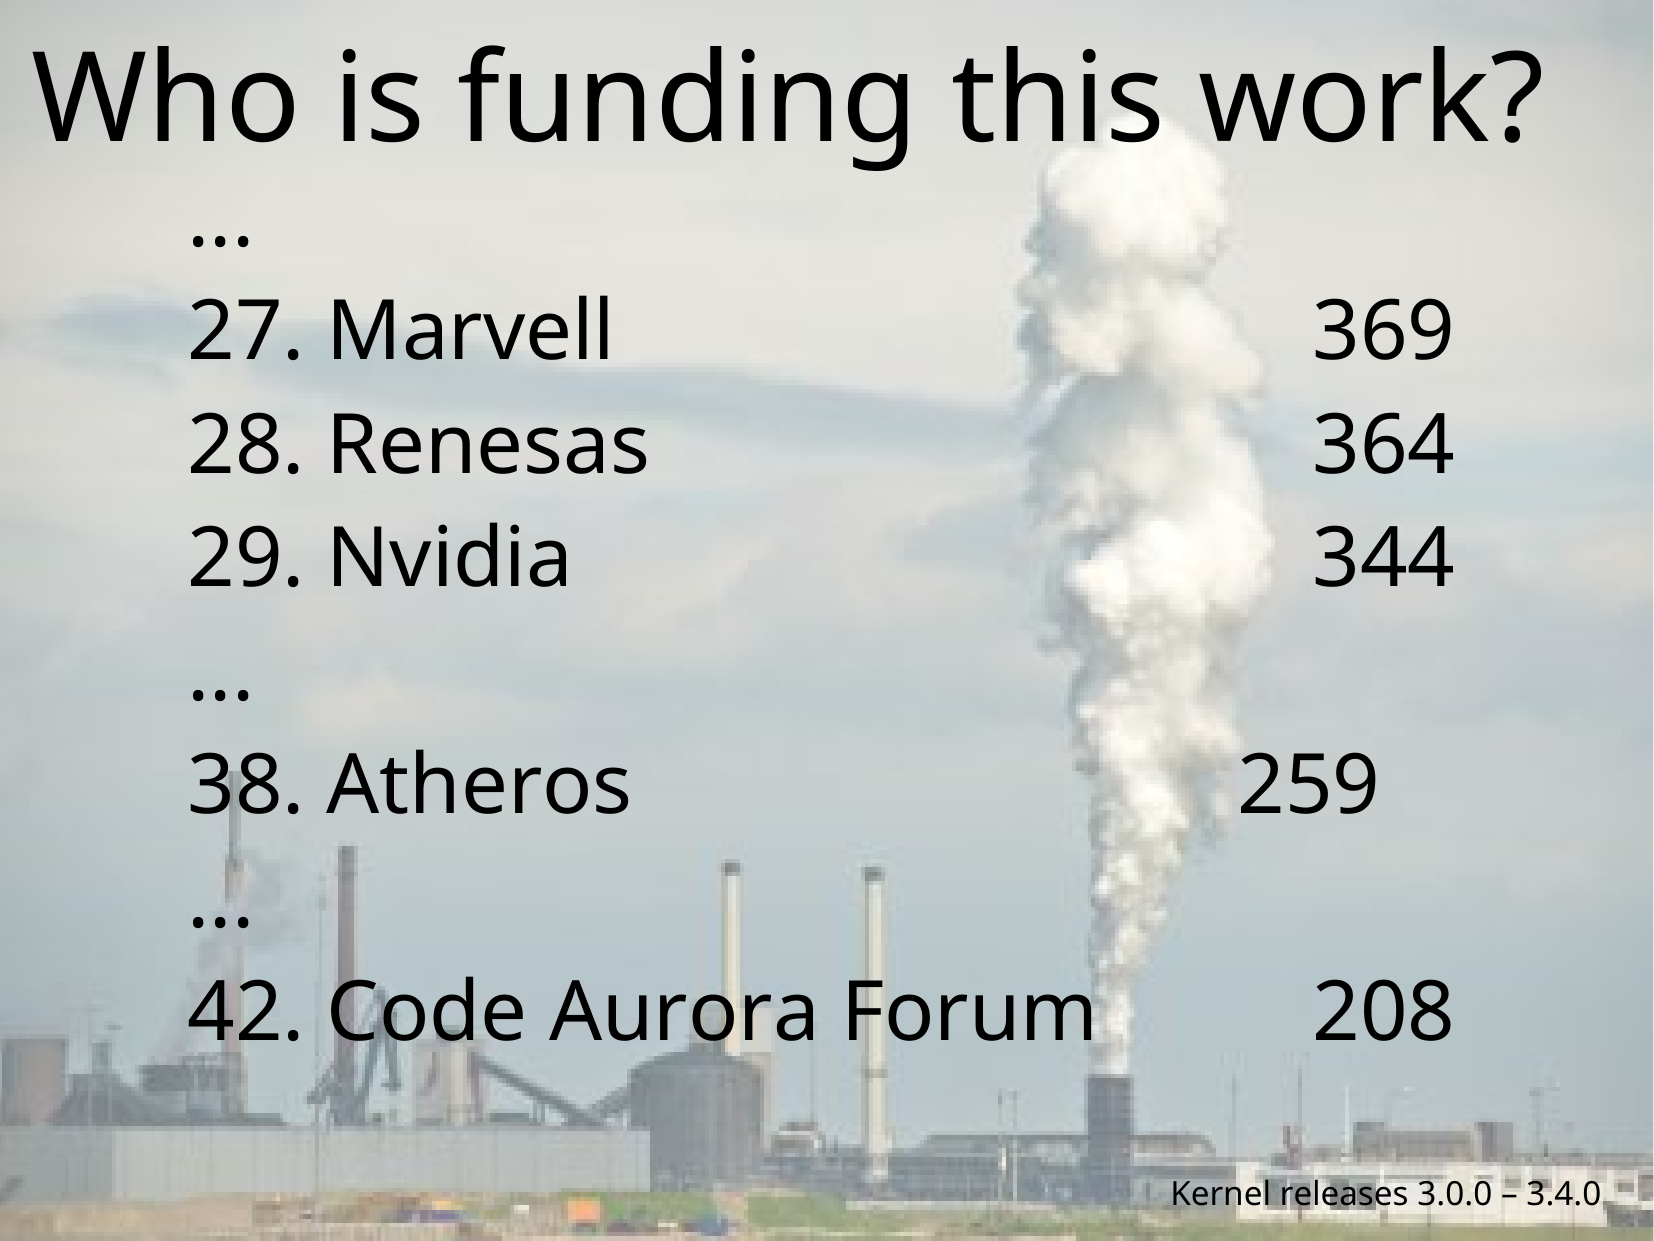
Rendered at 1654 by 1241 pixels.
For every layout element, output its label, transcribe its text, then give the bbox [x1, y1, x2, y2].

text_box Who is funding this work? [16, 0, 1637, 166]
text_box ... 27. Marvell 369 28. Renesas 364 29. Nvidia 344 ... 38. Atheros 259 ... 42. Code Aurora Forum 208 [172, 150, 1479, 1064]
picture [0, 0, 1654, 1241]
text_box Kernel releases 3.0.0 – 3.4.0 [1155, 1162, 1625, 1218]
